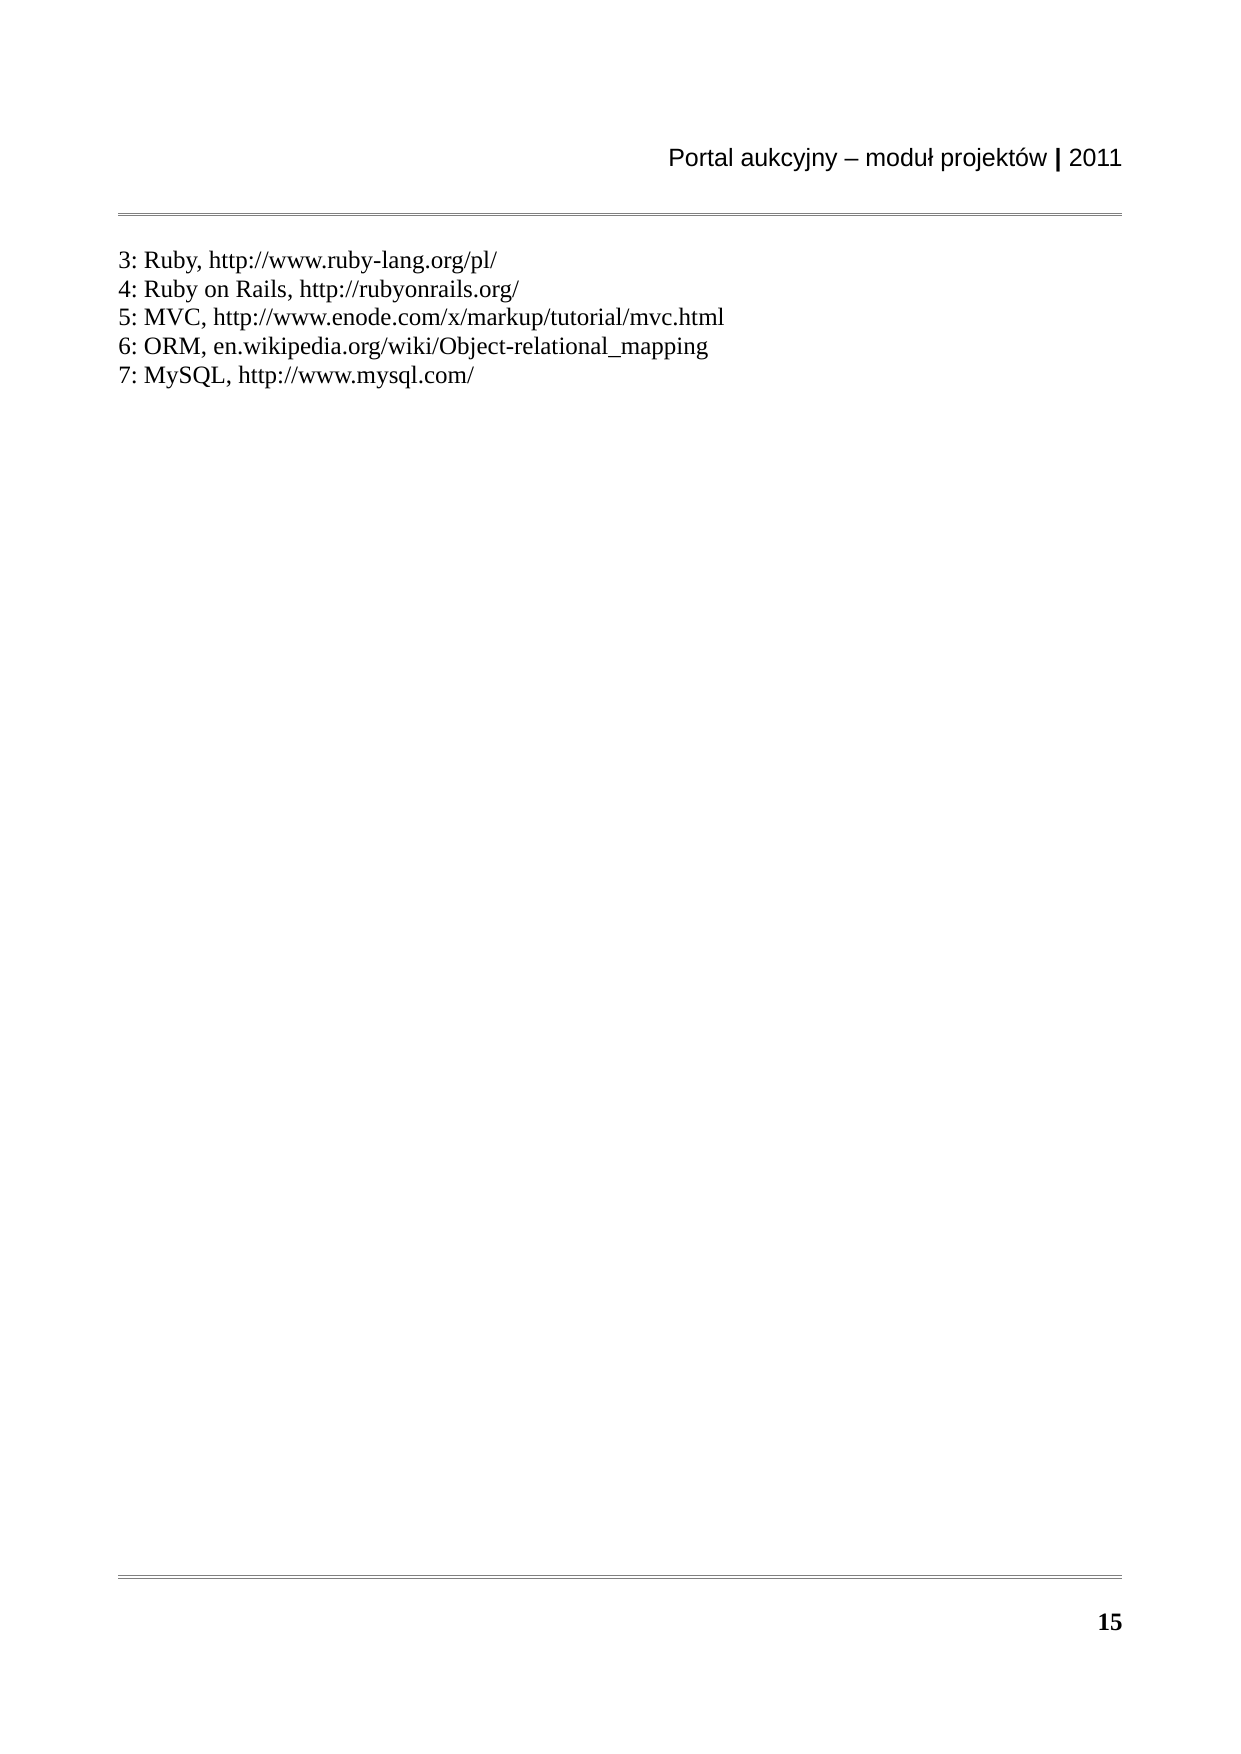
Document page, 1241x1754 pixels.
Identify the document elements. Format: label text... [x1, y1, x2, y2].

text 5: MVC, http://www.enode.com/x/markup/tutorial/mvc.html [118, 302, 1122, 331]
text 3: Ruby, http://www.ruby-lang.org/pl/ [118, 245, 1122, 274]
text 7: MySQL, http://www.mysql.com/ [118, 360, 1122, 389]
text 6: ORM, en.wikipedia.org/wiki/Object-relational_mapping [118, 331, 1122, 360]
text 4: Ruby on Rails, http://rubyonrails.org/ [118, 274, 1122, 302]
